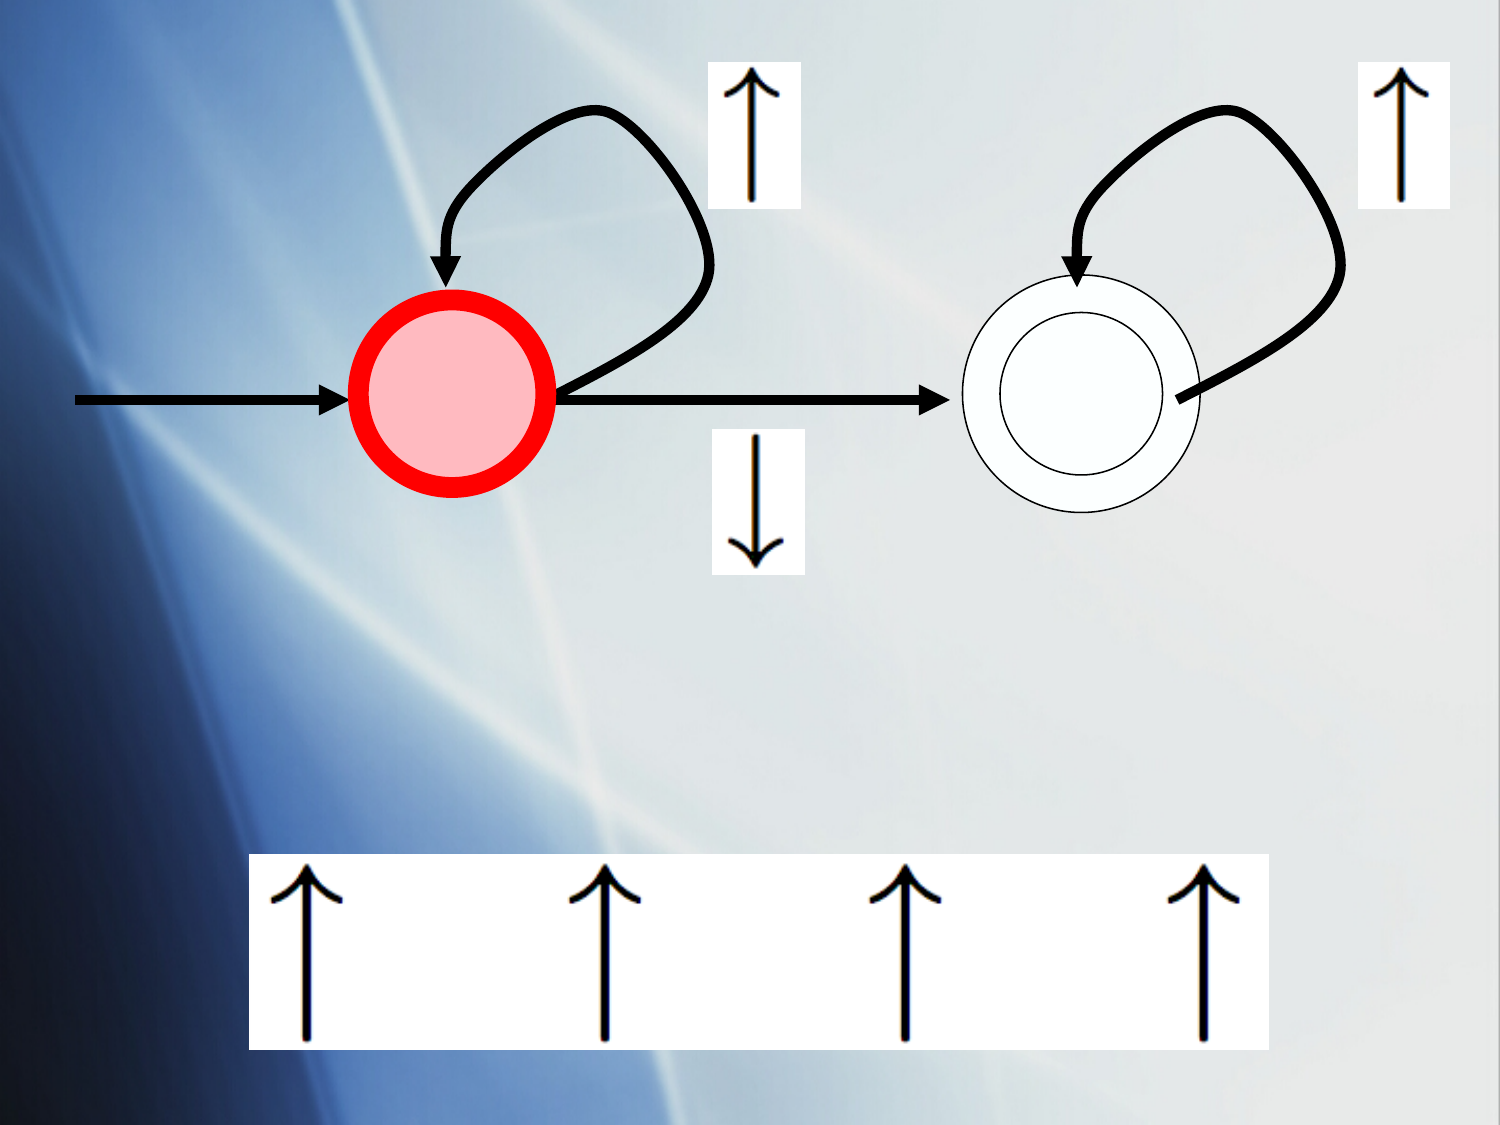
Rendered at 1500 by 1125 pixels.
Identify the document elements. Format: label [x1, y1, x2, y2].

picture [0, 0, 1500, 1125]
text_box [962, 275, 1201, 513]
text_box [358, 299, 546, 488]
